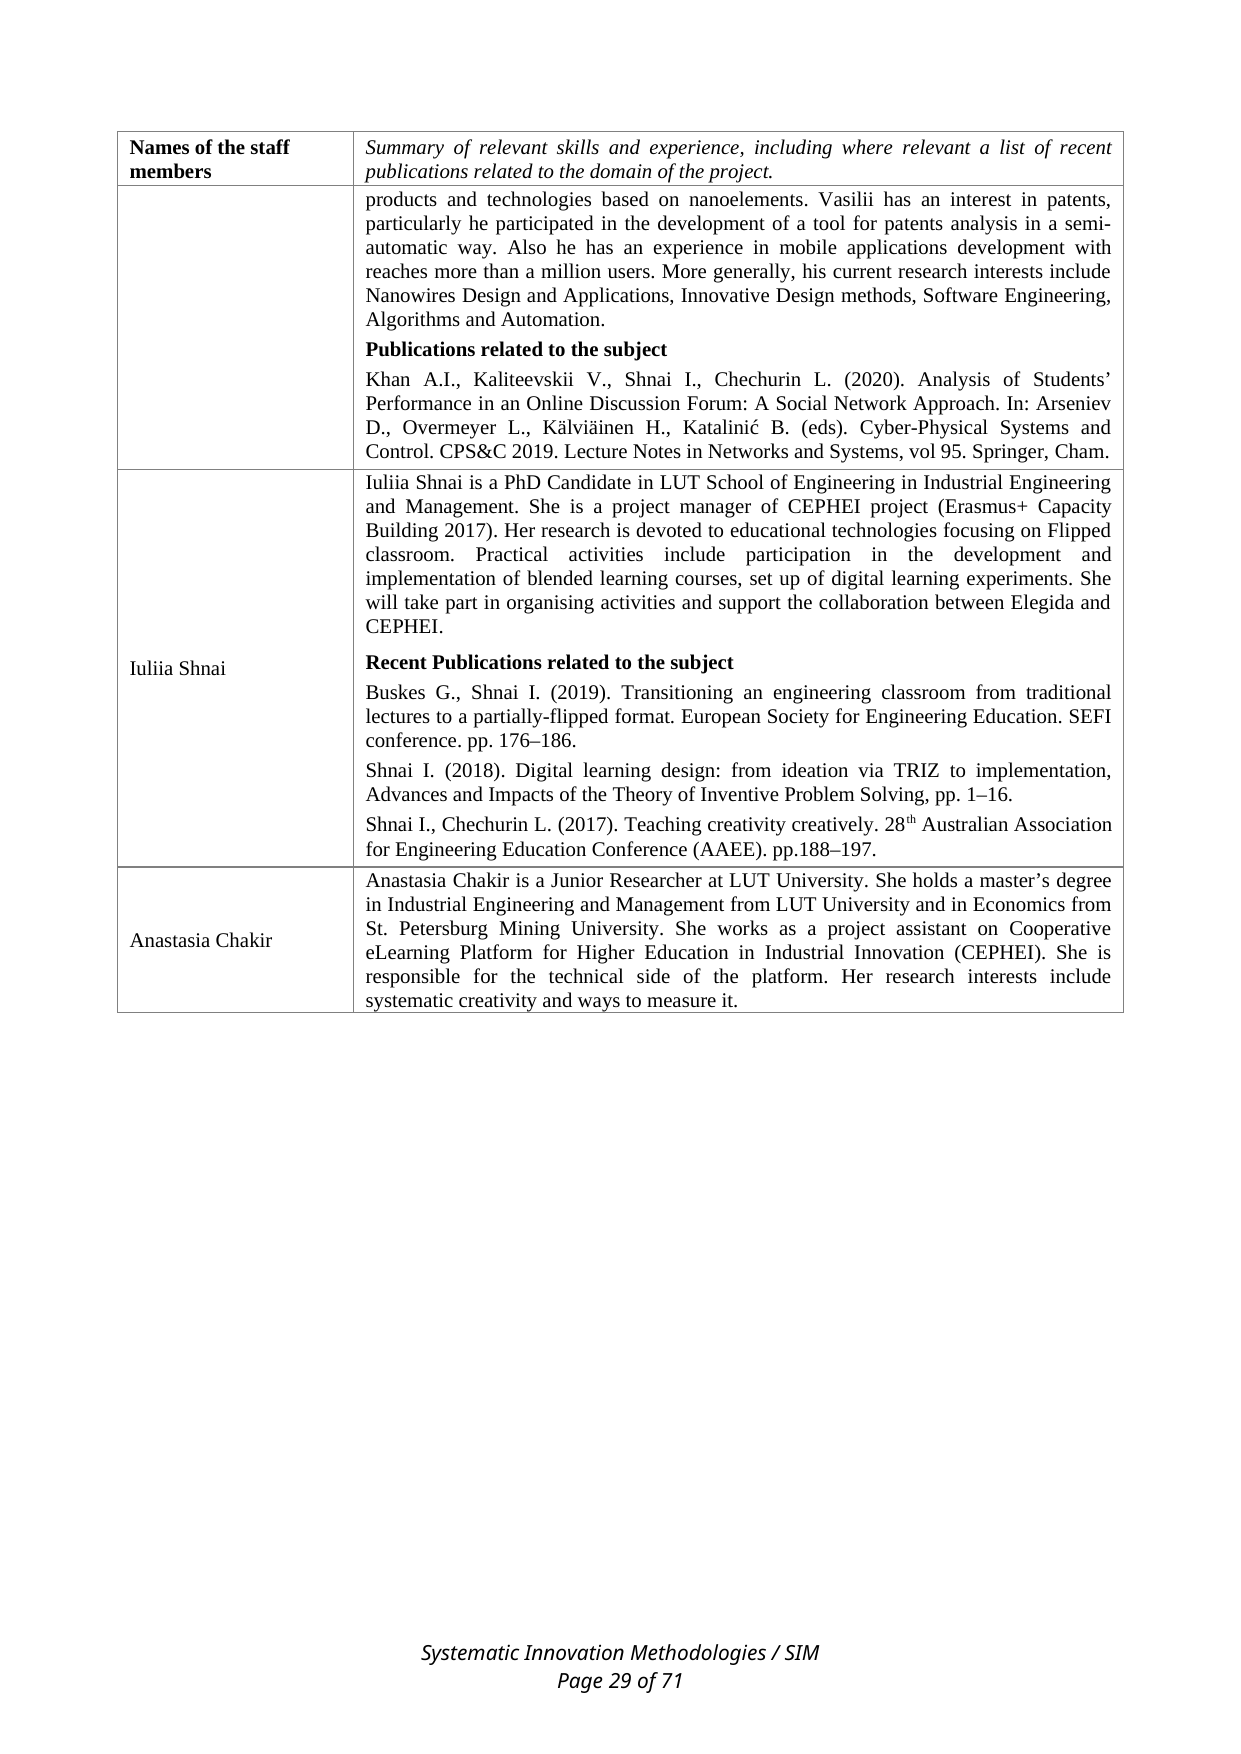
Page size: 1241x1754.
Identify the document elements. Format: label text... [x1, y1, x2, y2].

table_cell products and technologies based on nanoelements. Vasilii has an interest in patents, particularly he participated in the development of a tool for patents analysis in a semi-automatic way. Also he has an experience in mobile applications development with reaches more than a million users. More generally, his current research interests include Nanowires Design and Applications, Innovative Design methods, Software Engineering, Algorithms and Automation. Publications related to the subject Khan A.I., Kaliteevskii V., Shnai I., Chechurin L. (2020). Analysis of Students’ Performance in an Online Discussion Forum: A Social Network Approach. In: Arseniev D., Overmeyer L., Kälviäinen H., Katalinić B. (eds). Cyber-Physical Systems and Control. CPS&C 2019. Lecture Notes in Networks and Systems, vol 95. Springer, Cham. [354, 186, 1123, 469]
table_cell Iuliia Shnai [118, 470, 353, 866]
table_cell Anastasia Chakir is a Junior Researcher at LUT University. She holds a master’s degree in Industrial Engineering and Management from LUT University and in Economics from St. Petersburg Mining University. She works as a project assistant on Cooperative eLearning Platform for Higher Education in Industrial Innovation (CEPHEI). She is responsible for the technical side of the platform. Her research interests include systematic creativity and ways to measure it. [354, 868, 1123, 1012]
table_cell Anastasia Chakir [118, 868, 353, 1012]
table_header Summary of relevant skills and experience, including where relevant a list of recent publications related to the domain of the project. [354, 132, 1123, 185]
table_header Names of the staff members [118, 132, 353, 185]
table_cell [118, 186, 353, 469]
table_cell Iuliia Shnai is a PhD Candidate in LUT School of Engineering in Industrial Engineering and Management. She is a project manager of CEPHEI project (Erasmus+ Capacity Building 2017). Her research is devoted to educational technologies focusing on Flipped classroom. Practical activities include participation in the development and implementation of blended learning courses, set up of digital learning experiments. She will take part in organising activities and support the collaboration between Elegida and CEPHEI. Recent Publications related to the subject Buskes G., Shnai I. (2019). Transitioning an engineering classroom from traditional lectures to a partially-flipped format. European Society for Engineering Education. SEFI conference. pp. 176–186. Shnai I. (2018). Digital learning design: from ideation via TRIZ to implementation, Advances and Impacts of the Theory of Inventive Problem Solving, pp. 1–16. Shnai I., Chechurin L. (2017). Teaching creativity creatively. 28th Australian Association for Engineering Education Conference (AAEE). pp.188–197. [354, 470, 1123, 866]
